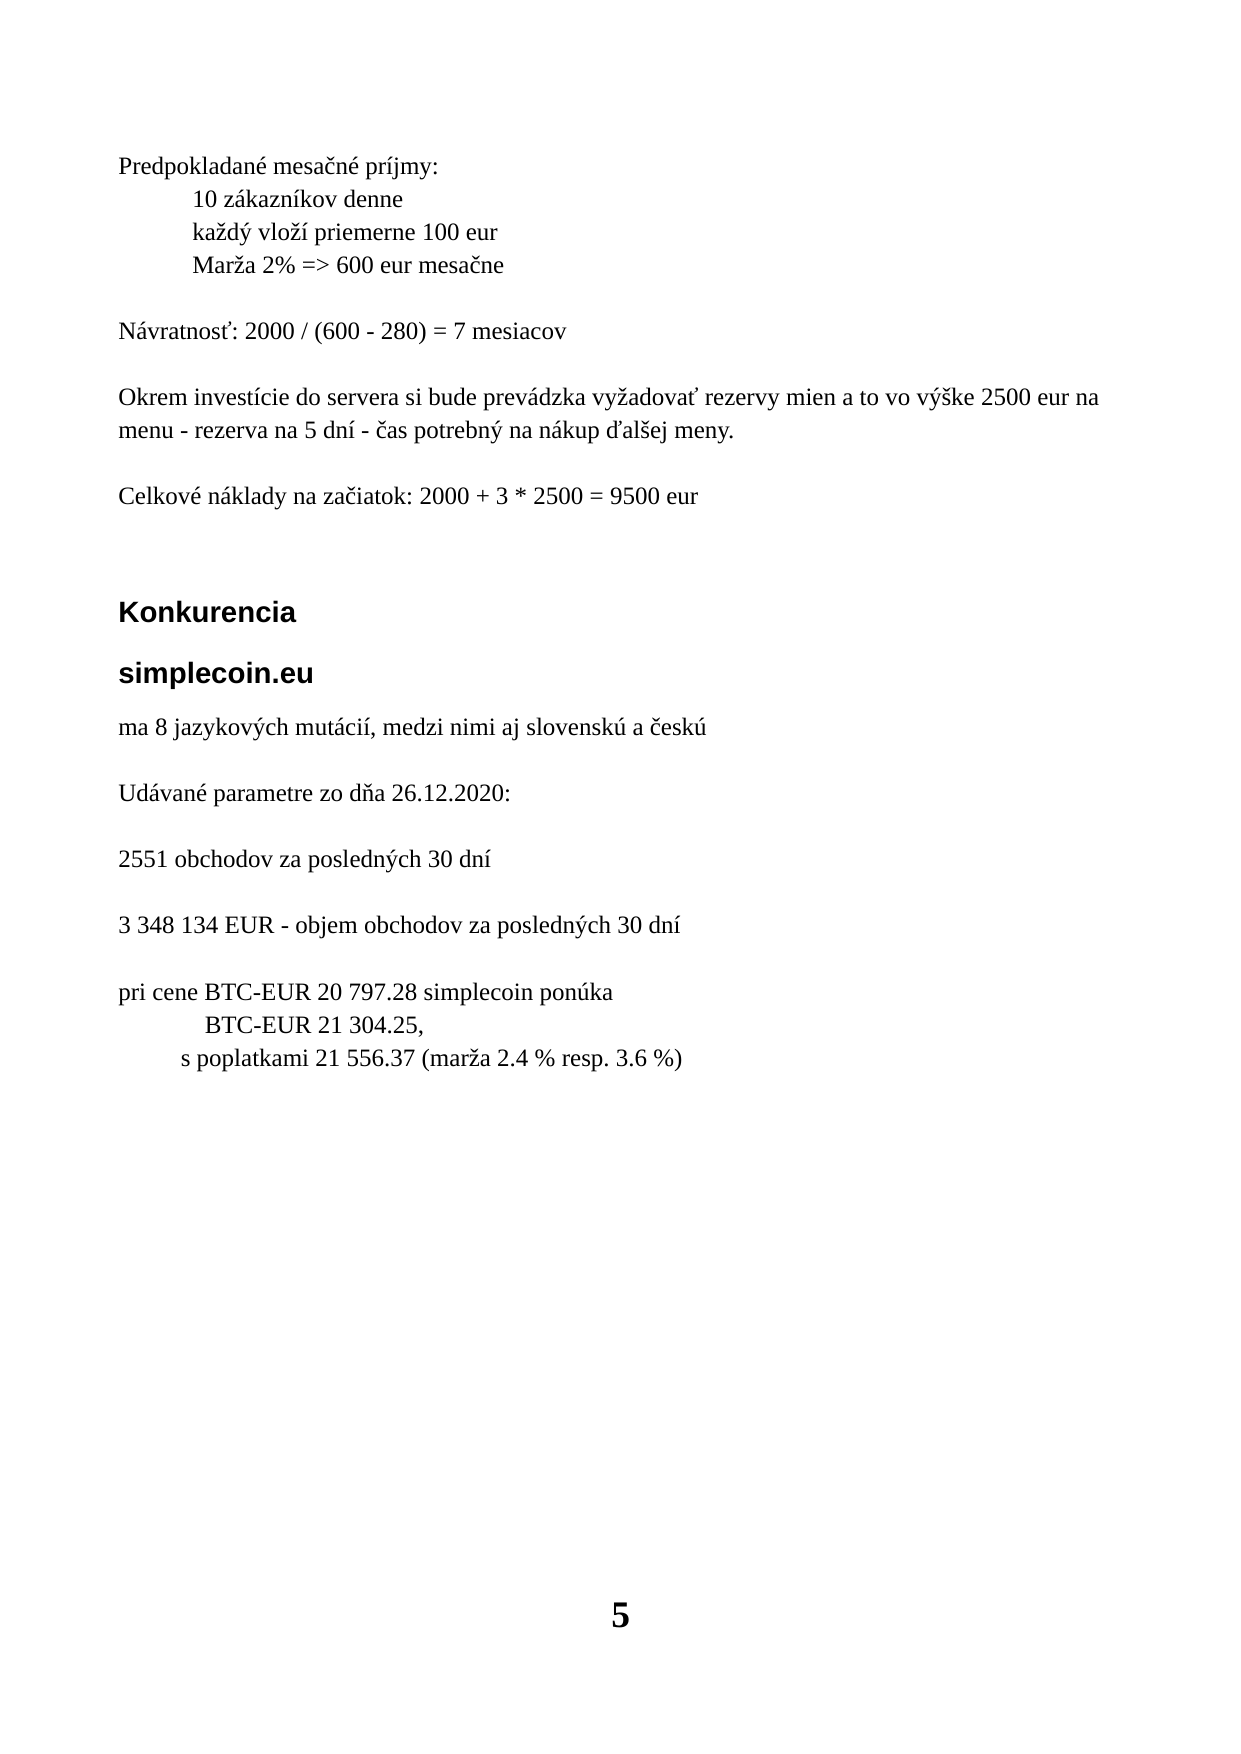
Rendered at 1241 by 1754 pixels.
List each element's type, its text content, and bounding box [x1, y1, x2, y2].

subtitle Konkurencia [118, 595, 1122, 629]
text 3 348 134 EUR - objem obchodov za posledných 30 dní [118, 892, 1122, 939]
text 2551 obchodov za posledných 30 dní [118, 826, 1122, 873]
text Návratnosť: 2000 / (600 - 280) = 7 mesiacov [118, 316, 1122, 345]
text Marža 2% => 600 eur mesačne [118, 250, 1122, 279]
text Celkové náklady na začiatok: 2000 + 3 * 2500 = 9500 eur [118, 481, 1122, 510]
text 10 zákazníkov denne [118, 184, 1122, 213]
text s poplatkami 21 556.37 (marža 2.4 % resp. 3.6 %) [118, 1043, 1122, 1071]
text Okrem investície do servera si bude prevádzka vyžadovať rezervy mien a to vo výške 2500 eur na menu - rezerva na 5 dní - čas potrebný na nákup ďalšej meny. [118, 382, 1122, 444]
subtitle simplecoin.eu [118, 656, 1122, 689]
text Predpokladané mesačné príjmy: [118, 151, 1122, 180]
text ma 8 jazykových mutácií, medzi nimi aj slovenskú a českú [118, 702, 1122, 741]
text každý vloží priemerne 100 eur [118, 217, 1122, 246]
text Udávané parametre zo dňa 26.12.2020: [118, 760, 1122, 807]
text pri cene BTC-EUR 20 797.28 simplecoin ponúka [118, 958, 1122, 1005]
text BTC-EUR 21 304.25, [118, 1010, 1122, 1038]
